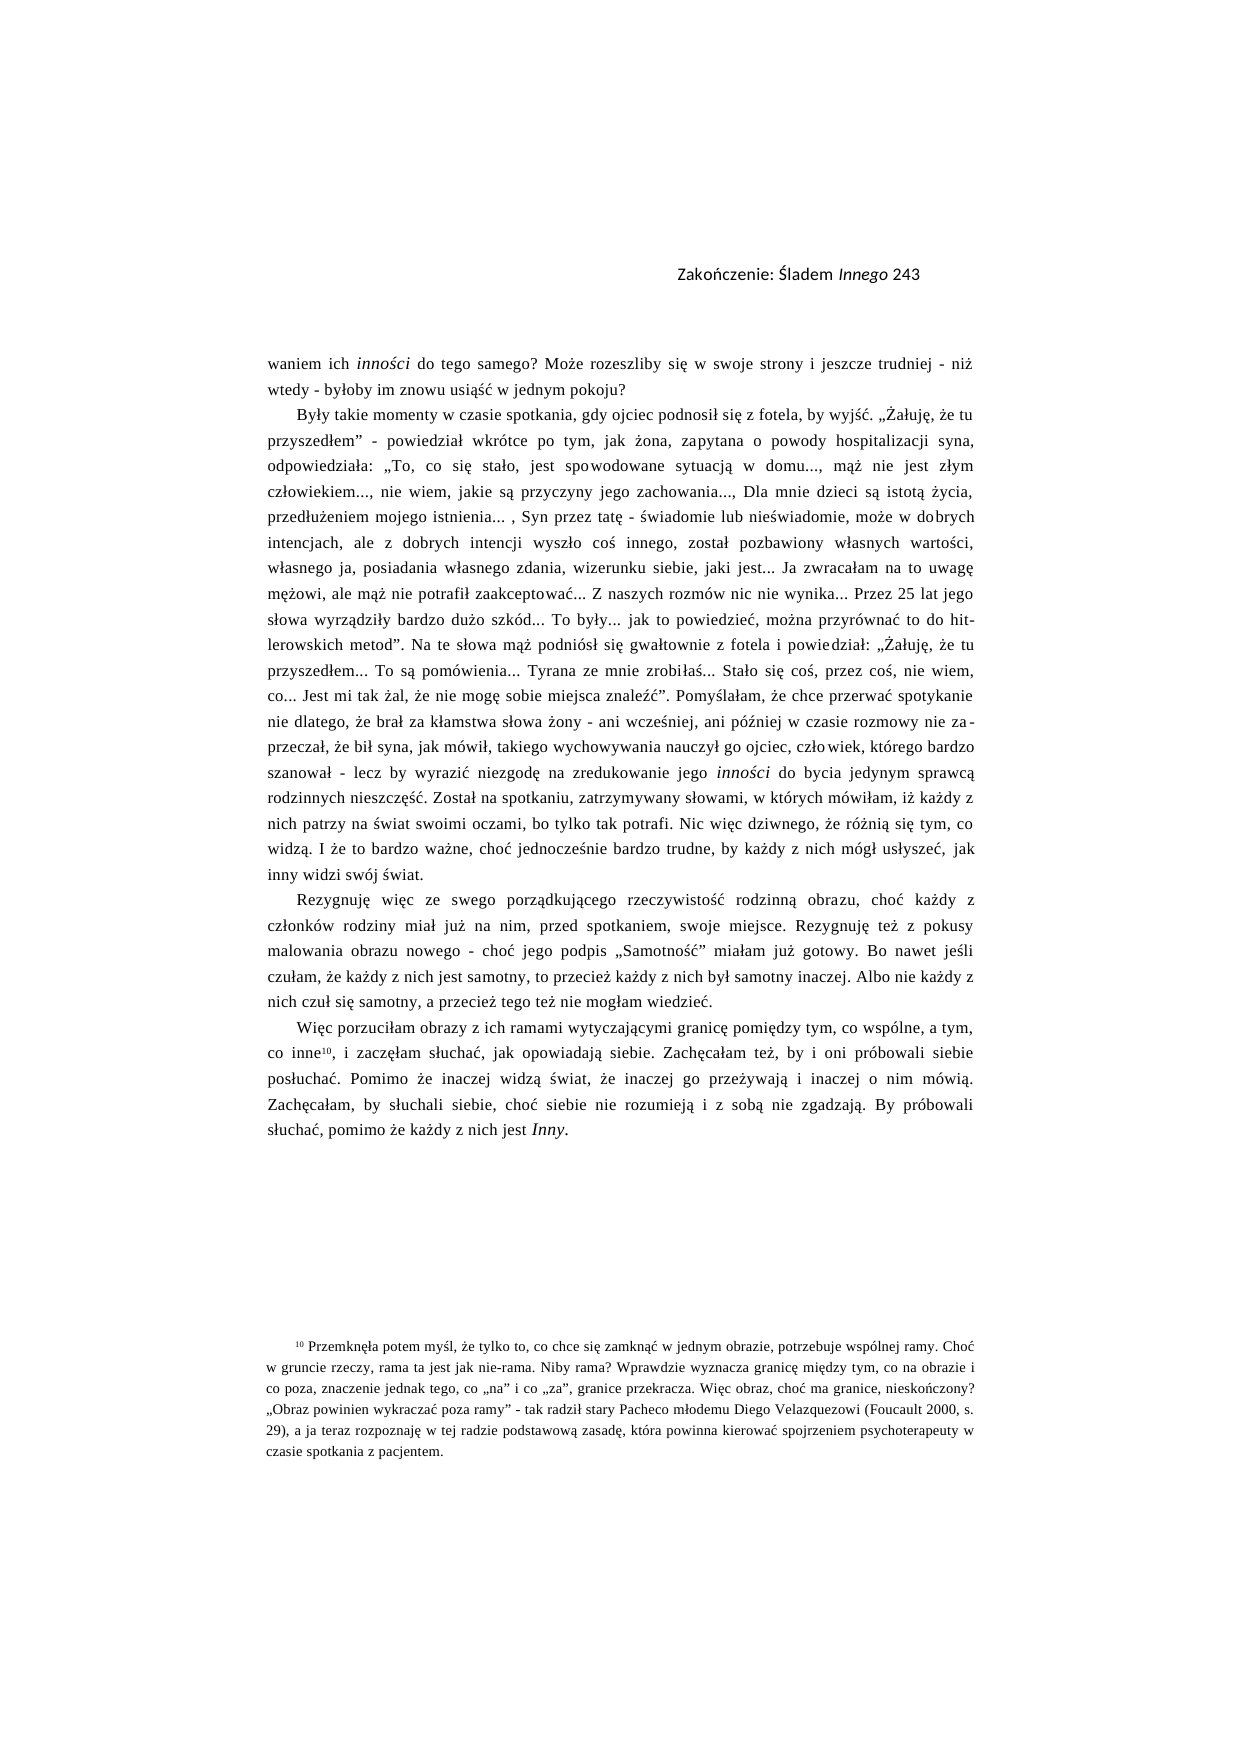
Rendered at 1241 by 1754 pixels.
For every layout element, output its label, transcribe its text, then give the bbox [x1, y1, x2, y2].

text Zakończenie: Śladem Innego 243 [677, 266, 977, 283]
text 10 Przemknęła potem myśl, że tylko to, co chce się zamknąć w jednym obrazie, potrzebuje wspólnej ramy. Choć w gruncie rzeczy, rama ta jest jak nie-rama. Niby rama? Wprawdzie wyznacza granicę między tym, co na obrazie i co poza, znaczenie jednak tego, co „na” i co „za”, granice przekracza. Więc obraz, choć ma granice, nieskończony? „Obraz powinien wykraczać poza ramy” - tak radził stary Pacheco młodemu Diego Velazquezowi (Foucault 2000, s. 29), a ja teraz rozpoznaję w tej radzie podstawową zasadę, która powinna kierować spojrzeniem psychoterapeuty w czasie spotkania z pacjentem. [266, 1334, 977, 1461]
text Były takie momenty w czasie spotkania, gdy ojciec podnosił się z fotela, by wyjść. „Żałuję, że tu przyszedłem” - powiedział wkrótce po tym, jak żona, za­pytana o powody hospitalizacji syna, odpowiedziała: „To, co się stało, jest spo­wodowane sytuacją w domu..., mąż nie jest złym człowiekiem..., nie wiem, jakie są przyczyny jego zachowania..., Dla mnie dzieci są istotą życia, przedłużeniem mojego istnienia... , Syn przez tatę - świadomie lub nieświadomie, może w do­brych intencjach, ale z dobrych intencji wyszło coś innego, został pozbawiony własnych wartości, własnego ja, posiadania własnego zdania, wizerunku siebie, jaki jest... Ja zwracałam na to uwagę mężowi, ale mąż nie potrafił zaakcepto­wać... Z naszych rozmów nic nie wynika... Przez 25 lat jego słowa wyrządziły bardzo dużo szkód... To były... jak to powiedzieć, można przyrównać to do hit­lerowskich metod”. Na te słowa mąż podniósł się gwałtownie z fotela i powie­dział: „Żałuję, że tu przyszedłem... To są pomówienia... Tyrana ze mnie zrobi­łaś... Stało się coś, przez coś, nie wiem, co... Jest mi tak żal, że nie mogę sobie miejsca znaleźć”. Pomyślałam, że chce przerwać spotykanie nie dlatego, że brał za kłamstwa słowa żony - ani wcześniej, ani później w czasie rozmowy nie za­przeczał, że bił syna, jak mówił, takiego wychowywania nauczył go ojciec, czło­wiek, którego bardzo szanował - lecz by wyrazić niezgodę na zredukowanie jego inności do bycia jedynym sprawcą rodzinnych nieszczęść. Został na spotkaniu, zatrzymywany słowami, w których mówiłam, iż każdy z nich patrzy na świat swoimi oczami, bo tylko tak potrafi. Nic więc dziwnego, że różnią się tym, co widzą. I że to bardzo ważne, choć jednocześnie bardzo trudne, by każdy z nich mógł usłyszeć, jak inny widzi swój świat. [267, 400, 974, 885]
text waniem ich inności do tego samego? Może rozeszliby się w swoje strony i jeszcze trudniej - niż wtedy - byłoby im znowu usiąść w jednym pokoju? [267, 349, 974, 400]
text Rezygnuję więc ze swego porządkującego rzeczywistość rodzinną obra­zu, choć każdy z członków rodziny miał już na nim, przed spotkaniem, swoje miejsce. Rezygnuję też z pokusy malowania obrazu nowego - choć jego podpis „Samotność” miałam już gotowy. Bo nawet jeśli czułam, że każdy z nich jest sa­motny, to przecież każdy z nich był samotny inaczej. Albo nie każdy z nich czuł się samotny, a przecież tego też nie mogłam wiedzieć. [267, 885, 974, 1013]
text Więc porzuciłam obrazy z ich ramami wytyczającymi granicę pomiędzy tym, co wspólne, a tym, co inne10, i zaczęłam słuchać, jak opowiadają siebie. Zachęcałam też, by i oni próbowali siebie posłuchać. Pomimo że inaczej widzą świat, że inaczej go przeżywają i inaczej o nim mówią. Zachęcałam, by słuchali siebie, choć siebie nie rozumieją i z sobą nie zgadzają. By próbowali słuchać, pomimo że każdy z nich jest Inny. [267, 1013, 974, 1141]
